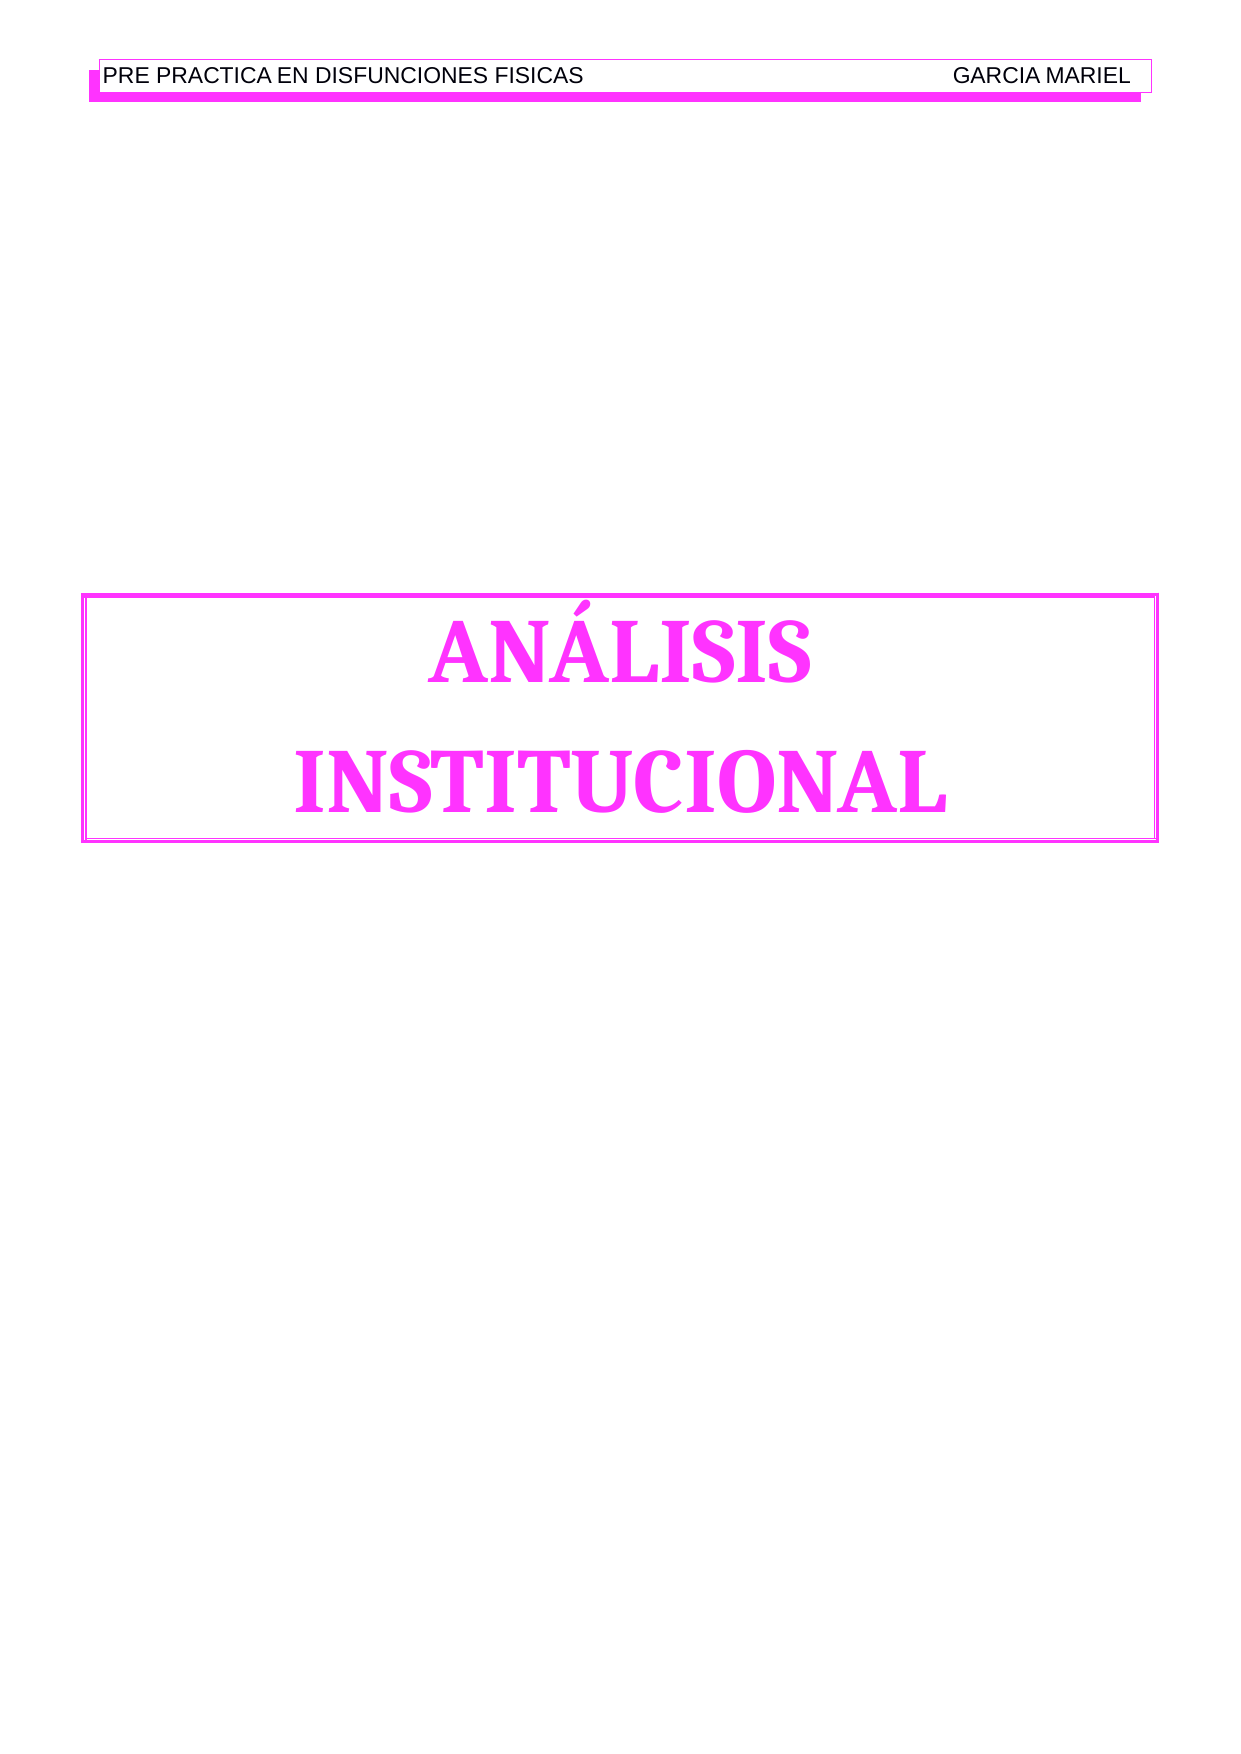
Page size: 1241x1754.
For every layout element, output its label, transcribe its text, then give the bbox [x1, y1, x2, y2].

text INSTITUCIONAL [87, 723, 1154, 838]
text ANÁLISIS [87, 598, 1154, 705]
